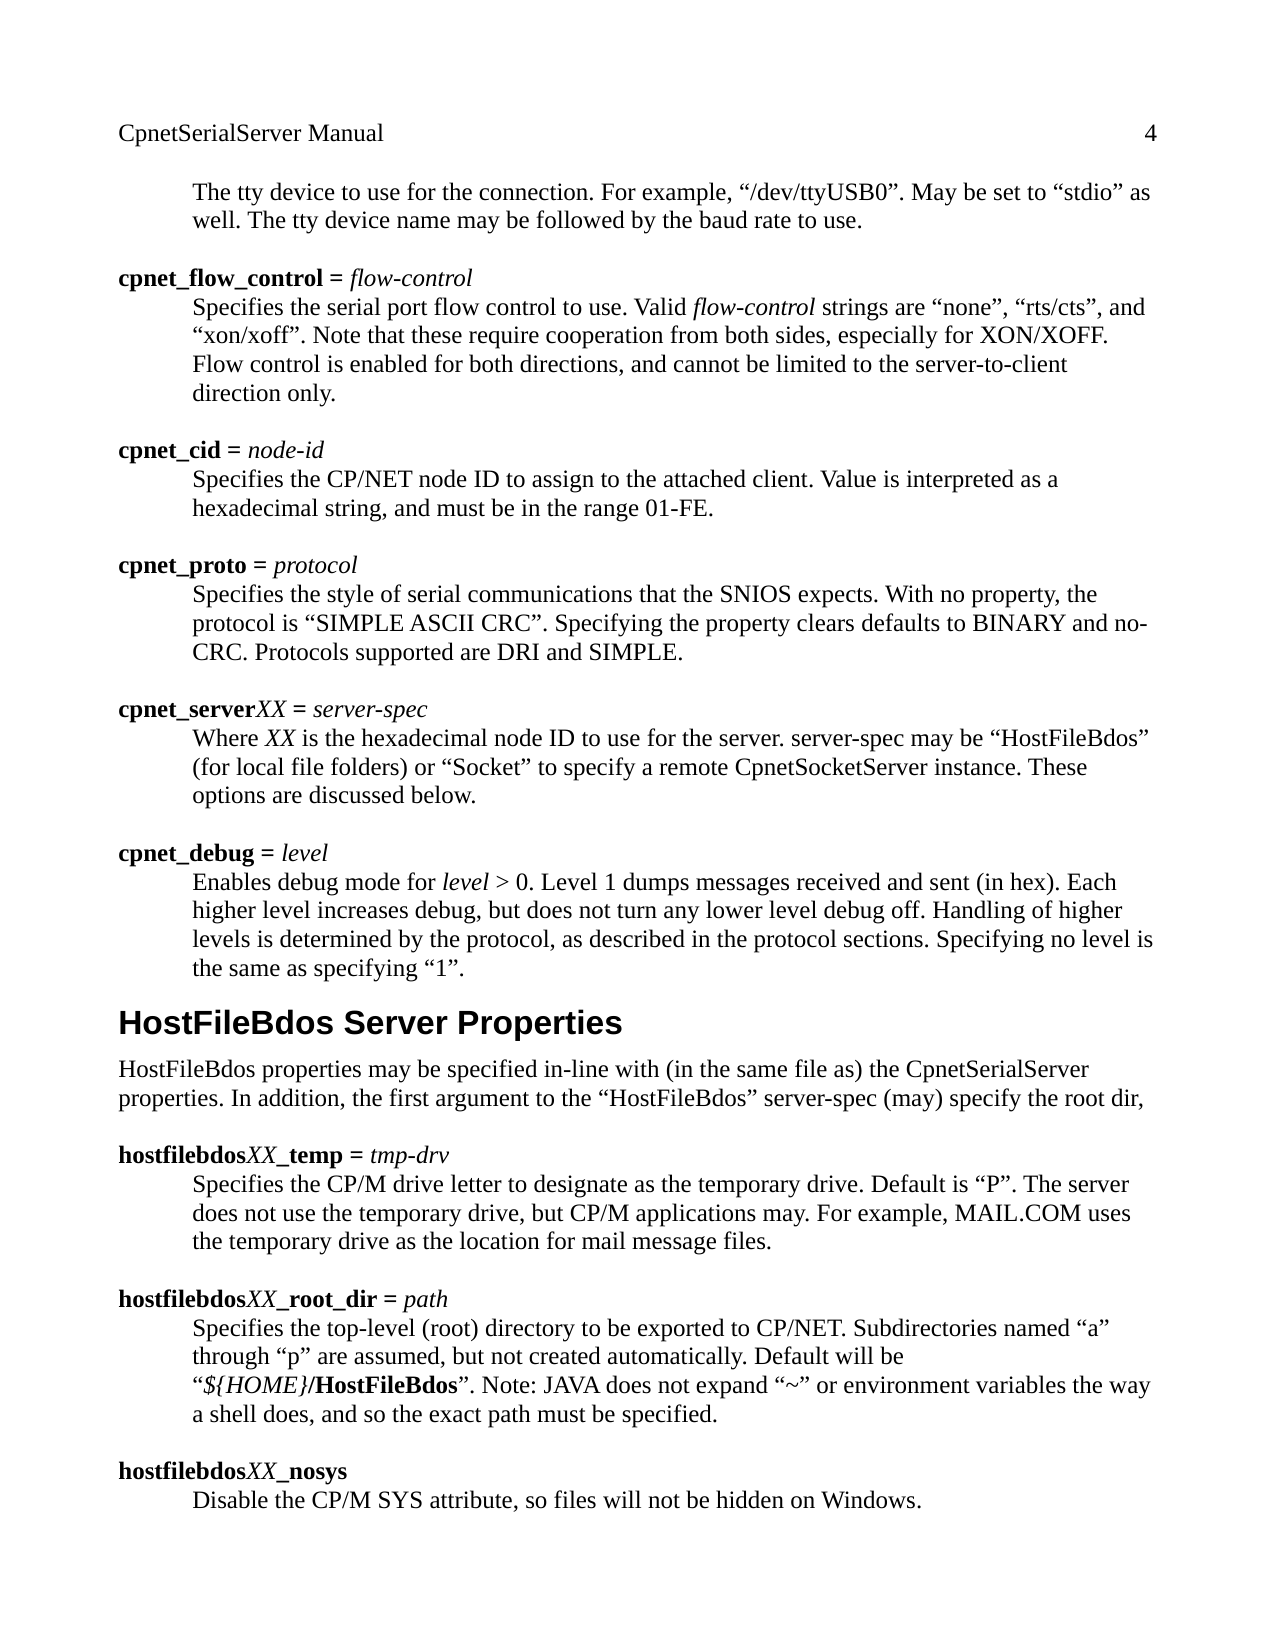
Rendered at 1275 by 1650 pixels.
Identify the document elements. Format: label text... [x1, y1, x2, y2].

text The tty device to use for the connection. For example, “/dev/ttyUSB0”. May be set to “stdio” as well. The tty device name may be followed by the baud rate to use. [192, 177, 1157, 234]
text Specifies the CP/M drive letter to designate as the temporary drive. Default is “P”. The server does not use the temporary drive, but CP/M applications may. For example, MAIL.COM uses the temporary drive as the location for mail message files. [192, 1169, 1157, 1255]
text cpnet_proto = protocol [118, 551, 1157, 579]
text Where XX is the hexadecimal node ID to use for the server. server-spec may be “HostFileBdos” (for local file folders) or “Socket” to specify a remote CpnetSocketServer instance. These options are discussed below. [192, 723, 1157, 809]
text hostfilebdosXX_nosys [118, 1456, 1157, 1485]
text Specifies the style of serial communications that the SNIOS expects. With no property, the protocol is “SIMPLE ASCII CRC”. Specifying the property clears defaults to BINARY and no-CRC. Protocols supported are DRI and SIMPLE. [192, 579, 1157, 666]
text hostfilebdosXX_root_dir = path [118, 1284, 1157, 1313]
text Enables debug mode for level > 0. Level 1 dumps messages received and sent (in hex). Each higher level increases debug, but does not turn any lower level debug off. Handling of higher levels is determined by the protocol, as described in the protocol sections. Specifying no level is the same as specifying “1”. [192, 867, 1157, 982]
text Disable the CP/M SYS attribute, so files will not be hidden on Windows. [192, 1485, 1157, 1514]
text cpnet_flow_control = flow-control [118, 263, 1157, 292]
text cpnet_serverXX = server-spec [118, 694, 1157, 723]
text cpnet_cid = node-id [118, 436, 1157, 464]
text cpnet_debug = level [118, 838, 1157, 867]
subtitle HostFileBdos Server Properties [118, 1003, 1157, 1041]
text hostfilebdosXX_temp = tmp-drv [118, 1140, 1157, 1169]
text Specifies the serial port flow control to use. Valid flow-control strings are “none”, “rts/cts”, and “xon/xoff”. Note that these require cooperation from both sides, especially for XON/XOFF. Flow control is enabled for both directions, and cannot be limited to the server-to-client direction only. [192, 292, 1157, 407]
text HostFileBdos properties may be specified in-line with (in the same file as) the CpnetSerialServer properties. In addition, the first argument to the “HostFileBdos” server-spec (may) specify the root dir, [118, 1054, 1157, 1111]
text Specifies the CP/NET node ID to assign to the attached client. Value is interpreted as a hexadecimal string, and must be in the range 01-FE. [192, 464, 1157, 522]
text Specifies the top-level (root) directory to be exported to CP/NET. Subdirectories named “a” through “p” are assumed, but not created automatically. Default will be [192, 1313, 1157, 1370]
text “${HOME}/HostFileBdos”. Note: JAVA does not expand “~” or environment variables the way a shell does, and so the exact path must be specified. [192, 1370, 1157, 1428]
